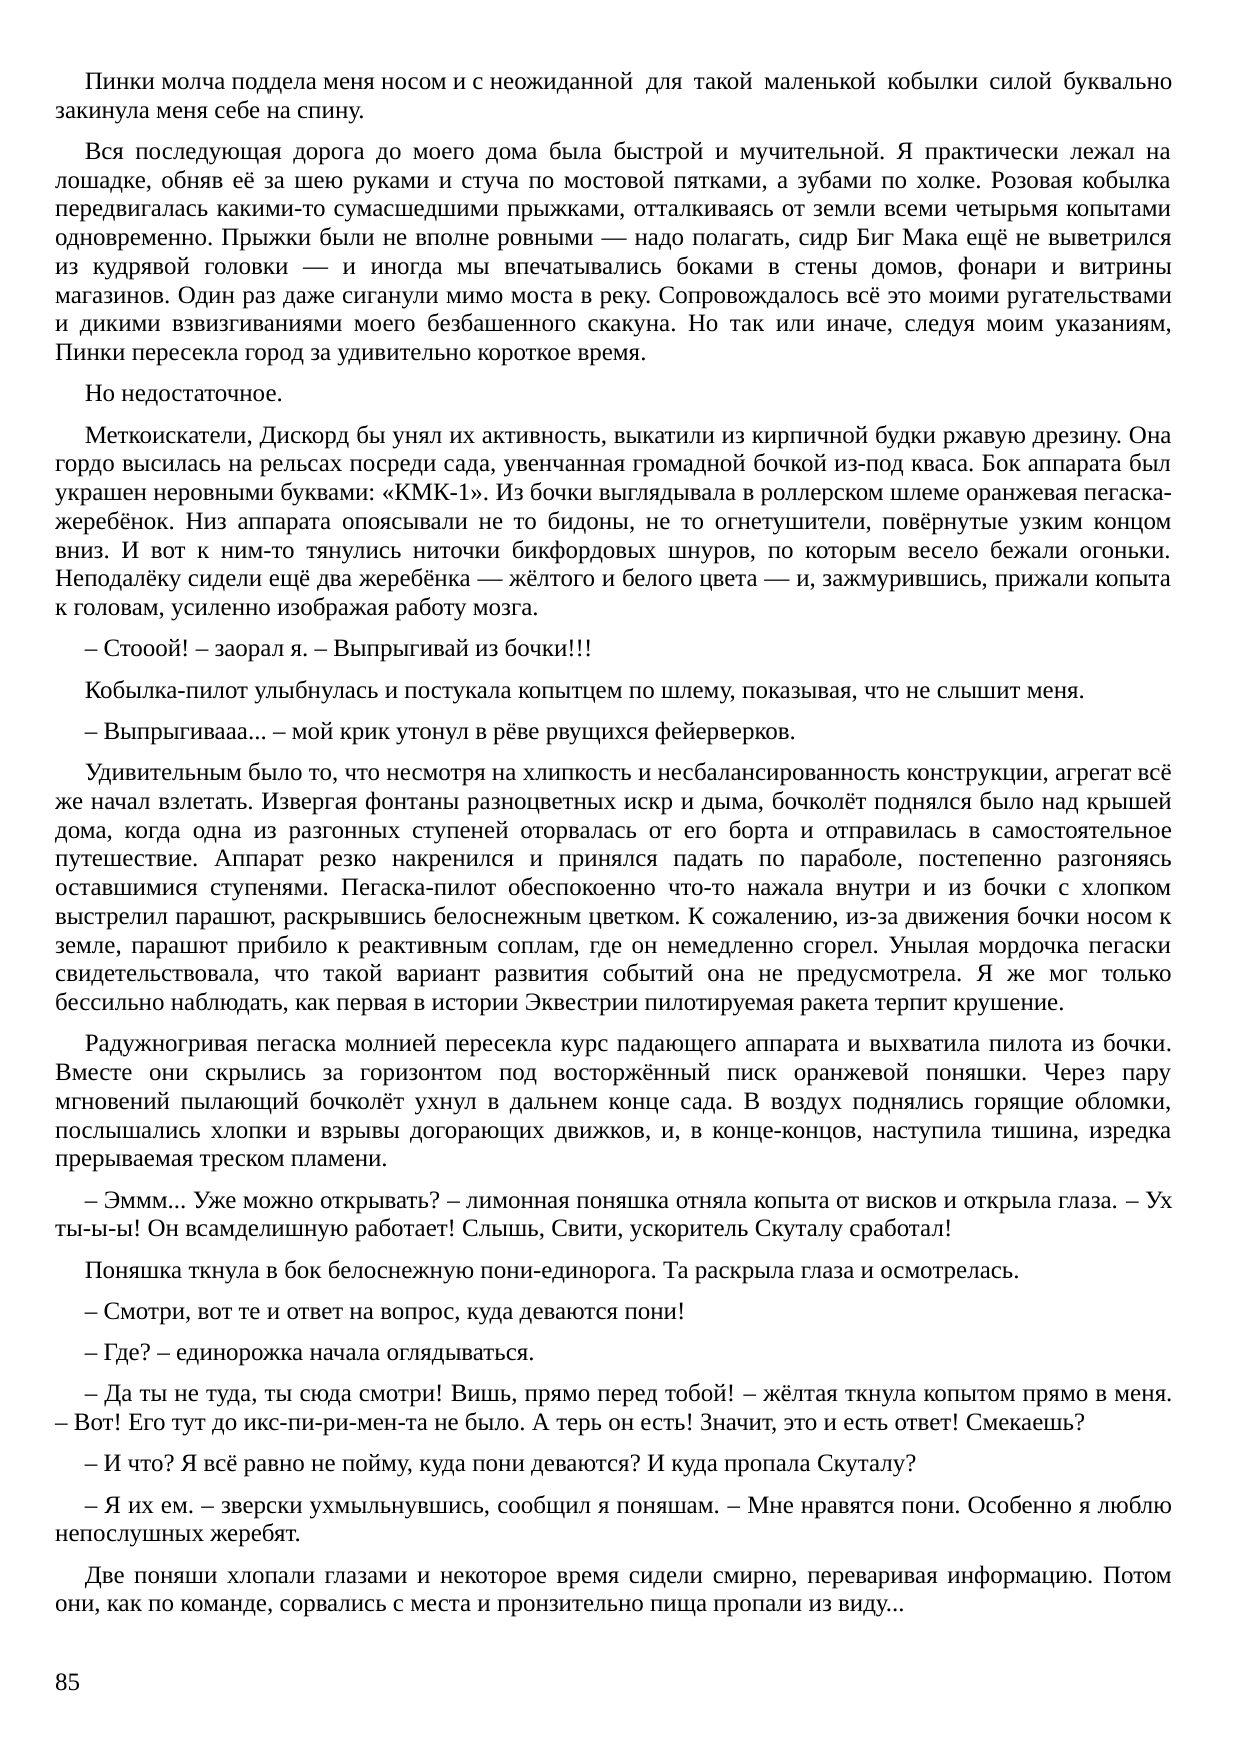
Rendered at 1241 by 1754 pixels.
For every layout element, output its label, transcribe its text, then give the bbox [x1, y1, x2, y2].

text – И что? Я всё равно не пойму, куда пони деваются? И куда пропала Скуталу? [55, 1448, 1173, 1477]
text Радужногривая пегаска молнией пересекла курс падающего аппарата и выхватила пилота из бочки. Вместе они скрылись за горизонтом под восторжённый писк оранжевой поняшки. Через пару мгновений пылающий бочколёт ухнул в дальнем конце сада. В воздух поднялись горящие обломки, послышались хлопки и взрывы догорающих движков, и, в конце-концов, наступила тишина, изредка прерываемая треском пламени. [55, 1028, 1173, 1172]
text Меткоискатели, Дискорд бы унял их активность, выкатили из кирпичной будки ржавую дрезину. Она гордо высилась на рельсах посреди сада, увенчанная громадной бочкой из-под кваса. Бок аппарата был украшен неровными буквами: «КМК-1». Из бочки выглядывала в роллерском шлеме оранжевая пегаска-жеребёнок. Низ аппарата опоясывали не то бидоны, не то огнетушители, повёрнутые узким концом вниз. И вот к ним-то тянулись ниточки бикфордовых шнуров, по которым весело бежали огоньки. Неподалёку сидели ещё два жеребёнка — жёлтого и белого цвета — и, зажмурившись, прижали копыта к головам, усиленно изображая работу мозга. [55, 420, 1173, 621]
text – Выпрыгивааа... – мой крик утонул в рёве рвущихся фейерверков. [55, 716, 1173, 745]
text Но недостаточное. [55, 378, 1173, 407]
text Две поняши хлопали глазами и некоторое время сидели смирно, переваривая информацию. Потом они, как по команде, сорвались с места и пронзительно пища пропали из виду... [55, 1560, 1173, 1617]
text Удивительным было то, что несмотря на хлипкость и несбалансированность конструкции, агрегат всё же начал взлетать. Извергая фонтаны разноцветных искр и дыма, бочколёт поднялся было над крышей дома, когда одна из разгонных ступеней оторвалась от его борта и отправилась в самостоятельное путешествие. Аппарат резко накренился и принялся падать по параболе, постепенно разгоняясь оставшимися ступенями. Пегаска-пилот обеспокоенно что-то нажала внутри и из бочки с хлопком выстрелил парашют, раскрывшись белоснежным цветком. К сожалению, из-за движения бочки носом к земле, парашют прибило к реактивным соплам, где он немедленно сгорел. Унылая мордочка пегаски свидетельствовала, что такой вариант развития событий она не предусмотрела. Я же мог только бессильно наблюдать, как первая в истории Эквестрии пилотируемая ракета терпит крушение. [55, 757, 1173, 1016]
text – Стооой! – заорал я. – Выпрыгивай из бочки!!! [55, 633, 1173, 662]
text Вся последующая дорога до моего дома была быстрой и мучительной. Я практически лежал на лошадке, обняв её за шею руками и стуча по мостовой пятками, а зубами по холке. Розовая кобылка передвигалась какими-то сумасшедшими прыжками, отталкиваясь от земли всеми четырьмя копытами одновременно. Прыжки были не вполне ровными — надо полагать, сидр Биг Мака ещё не выветрился из кудрявой головки — и иногда мы впечатывались боками в стены домов, фонари и витрины магазинов. Один раз даже сиганули мимо моста в реку. Сопровождалось всё это моими ругательствами и дикими взвизгиваниями моего безбашенного скакуна. Но так или иначе, следуя моим указаниям, Пинки пересекла город за удивительно короткое время. [55, 136, 1173, 366]
text – Я их ем. – зверски ухмыльнувшись, сообщил я поняшам. – Мне нравятся пони. Особенно я люблю непослушных жеребят. [55, 1490, 1173, 1547]
text – Эммм... Уже можно открывать? – лимонная поняшка отняла копыта от висков и открыла глаза. – Ух ты-ы-ы! Он всамделишную работает! Слышь, Свити, ускоритель Скуталу сработал! [55, 1185, 1173, 1242]
text – Смотри, вот те и ответ на вопрос, куда деваются пони! [55, 1296, 1173, 1325]
text – Где? – единорожка начала оглядываться. [55, 1337, 1173, 1366]
text Поняшка ткнула в бок белоснежную пони-единорога. Та раскрыла глаза и осмотрелась. [55, 1255, 1173, 1283]
text Кобылка-пилот улыбнулась и постукала копытцем по шлему, показывая, что не слышит меня. [55, 675, 1173, 703]
text – Да ты не туда, ты сюда смотри! Вишь, прямо перед тобой! – жёлтая ткнула копытом прямо в меня. – Вот! Его тут до икс-пи-ри-мен-та не было. А терь он есть! Значит, это и есть ответ! Смекаешь? [55, 1378, 1173, 1436]
text Пинки молча поддела меня носом и с неожиданной для такой маленькой кобылки силой буквально закинула меня себе на спину. [55, 66, 1173, 123]
